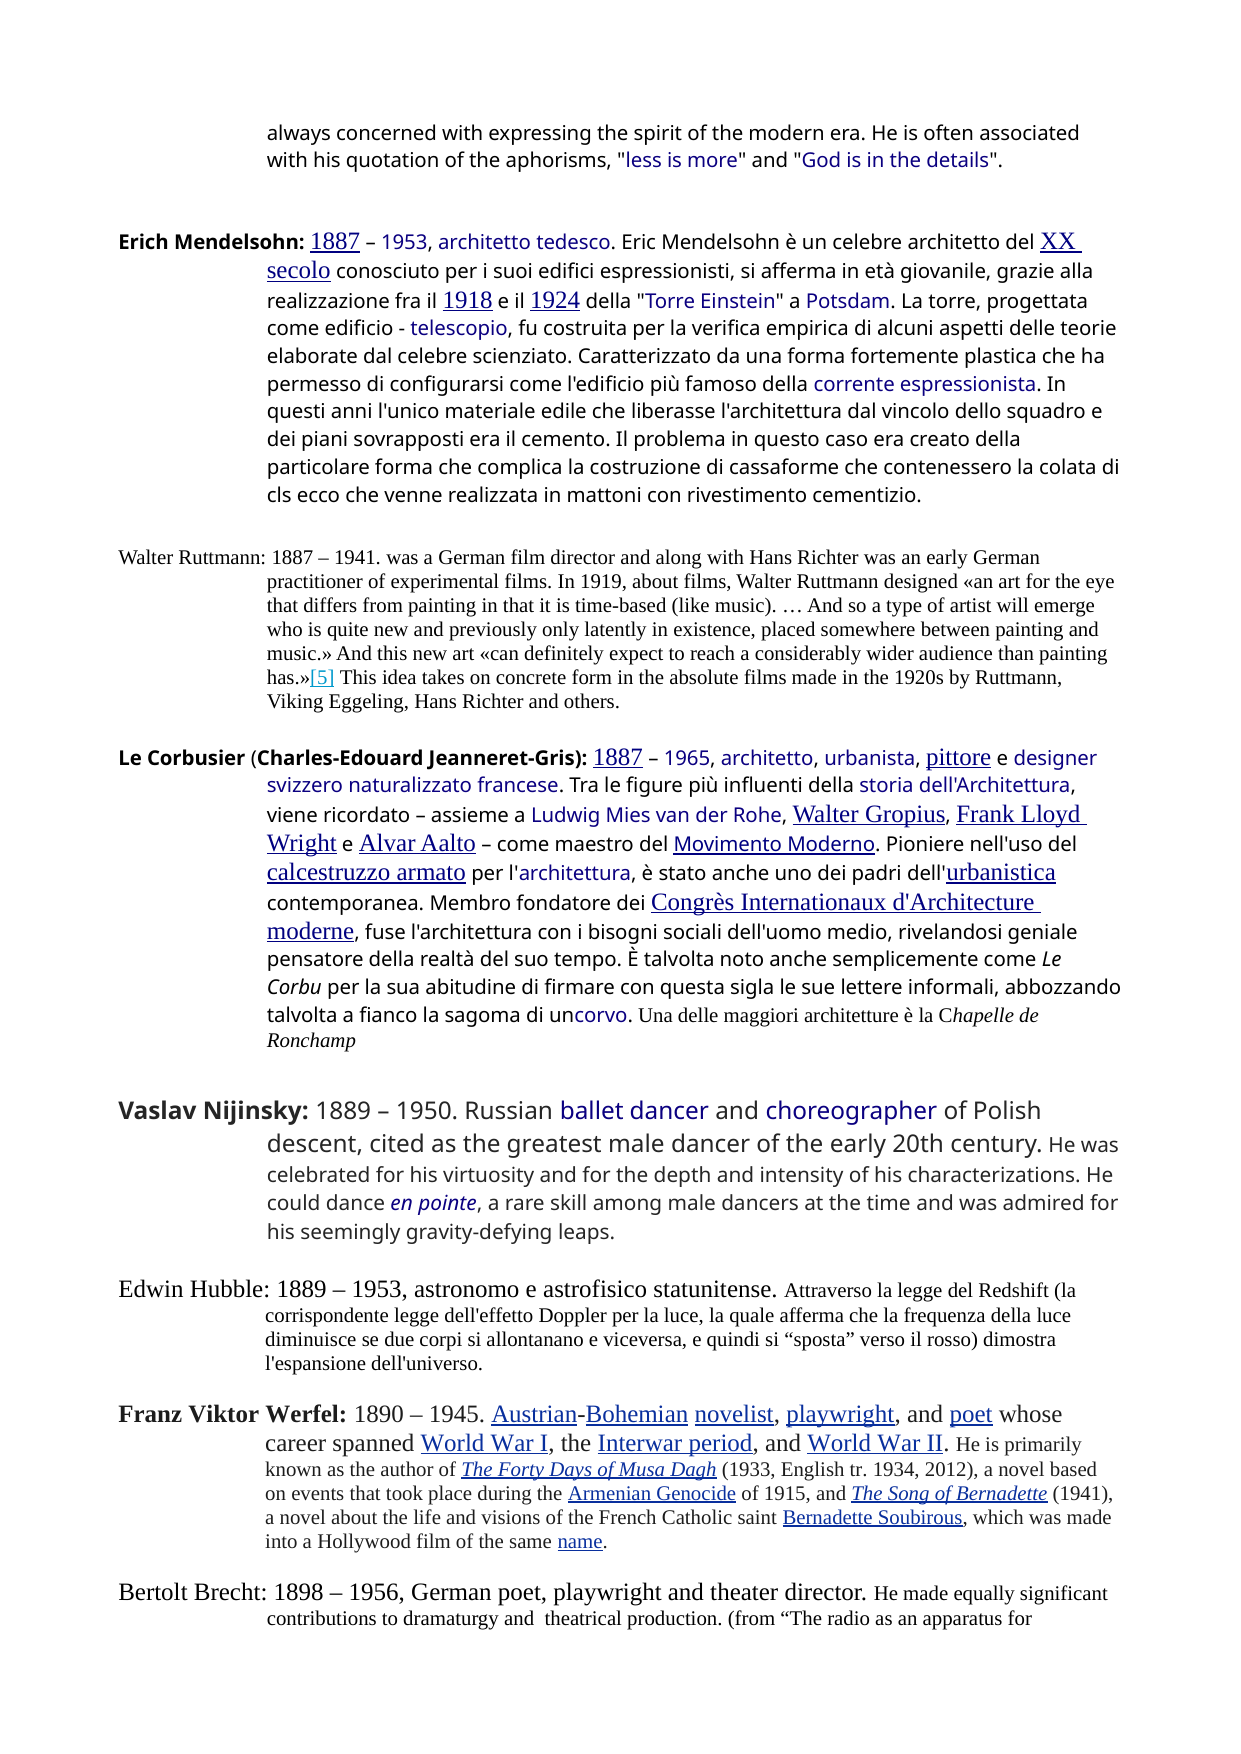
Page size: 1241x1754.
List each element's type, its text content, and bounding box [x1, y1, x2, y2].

text Bertolt Brecht: 1898 – 1956, German poet, playwright and theater director. He made equally significant contributions to dramaturgy and theatrical production. (from “The radio as an apparatus for [118, 1577, 1122, 1630]
text Vaslav Nijinsky: 1889 – 1950. Russian ballet dancer and choreographer of Polish descent, cited as the greatest male dancer of the early 20th century. He was celebrated for his virtuosity and for the depth and intensity of his characterizations. He could dance en pointe, a rare skill among male dancers at the time and was admired for his seemingly gravity-defying leaps. [118, 1093, 1122, 1245]
text Walter Ruttmann: 1887 – 1941. was a German film director and along with Hans Richter was an early German practitioner of experimental films. In 1919, about films, Walter Ruttmann designed «an art for the eye that differs from painting in that it is time-based (like music). … And so a type of artist will emerge who is quite new and previously only latently in existence, placed somewhere between painting and music.» And this new art «can definitely expect to reach a considerably wider audience than painting has.»[5] This idea takes on concrete form in the absolute films made in the 1920s by Ruttmann, Viking Eggeling, Hans Richter and others. [118, 544, 1122, 713]
text always concerned with expressing the spirit of the modern era. He is often associated with his quotation of the aphorisms, "less is more" and "God is in the details". [118, 118, 1122, 173]
text Franz Viktor Werfel: 1890 – 1945. Austrian-Bohemian novelist, playwright, and poet whose career spanned World War I, the Interwar period, and World War II. He is primarily known as the author of The Forty Days of Musa Dagh (1933, English tr. 1934, 2012), a novel based on events that took place during the Armenian Genocide of 1915, and The Song of Bernadette (1941), a novel about the life and visions of the French Catholic saint Bernadette Soubirous, which was made into a Hollywood film of the same name. [118, 1399, 1122, 1553]
text Le Corbusier (Charles-Edouard Jeanneret-Gris): 1887 – 1965, architetto, urbanista, pittore e designer svizzero naturalizzato francese. Tra le figure più influenti della storia dell'Architettura, viene ricordato – assieme a Ludwig Mies van der Rohe, Walter Gropius, Frank Lloyd Wright e Alvar Aalto – come maestro del Movimento Moderno. Pioniere nell'uso del calcestruzzo armato per l'architettura, è stato anche uno dei padri dell'urbanistica contemporanea. Membro fondatore dei Congrès Internationaux d'Architecture moderne, fuse l'architettura con i bisogni sociali dell'uomo medio, rivelandosi geniale pensatore della realtà del suo tempo. È talvolta noto anche semplicemente come Le Corbu per la sua abitudine di firmare con questa sigla le sue lettere informali, abbozzando talvolta a fianco la sagoma di uncorvo. Una delle maggiori architetture è la Chapelle de Ronchamp [118, 742, 1122, 1052]
text Edwin Hubble: 1889 – 1953, astronomo e astrofisico statunitense. Attraverso la legge del Redshift (la corrispondente legge dell'effetto Doppler per la luce, la quale afferma che la frequenza della luce diminuisce se due corpi si allontanano e viceversa, e quindi si “sposta” verso il rosso) dimostra l'espansione dell'universo. [118, 1274, 1122, 1375]
text Erich Mendelsohn: 1887 – 1953, architetto tedesco. Eric Mendelsohn è un celebre architetto del XX secolo conosciuto per i suoi edifici espressionisti, si afferma in età giovanile, grazie alla realizzazione fra il 1918 e il 1924 della "Torre Einstein" a Potsdam. La torre, progettata come edificio - telescopio, fu costruita per la verifica empirica di alcuni aspetti delle teorie elaborate dal celebre scienziato. Caratterizzato da una forma fortemente plastica che ha permesso di configurarsi come l'edificio più famoso della corrente espressionista. In questi anni l'unico materiale edile che liberasse l'architettura dal vincolo dello squadro e dei piani sovrapposti era il cemento. Il problema in questo caso era creato della particolare forma che complica la costruzione di cassaforme che contenessero la colata di cls ecco che venne realizzata in mattoni con rivestimento cementizio. [118, 226, 1122, 508]
